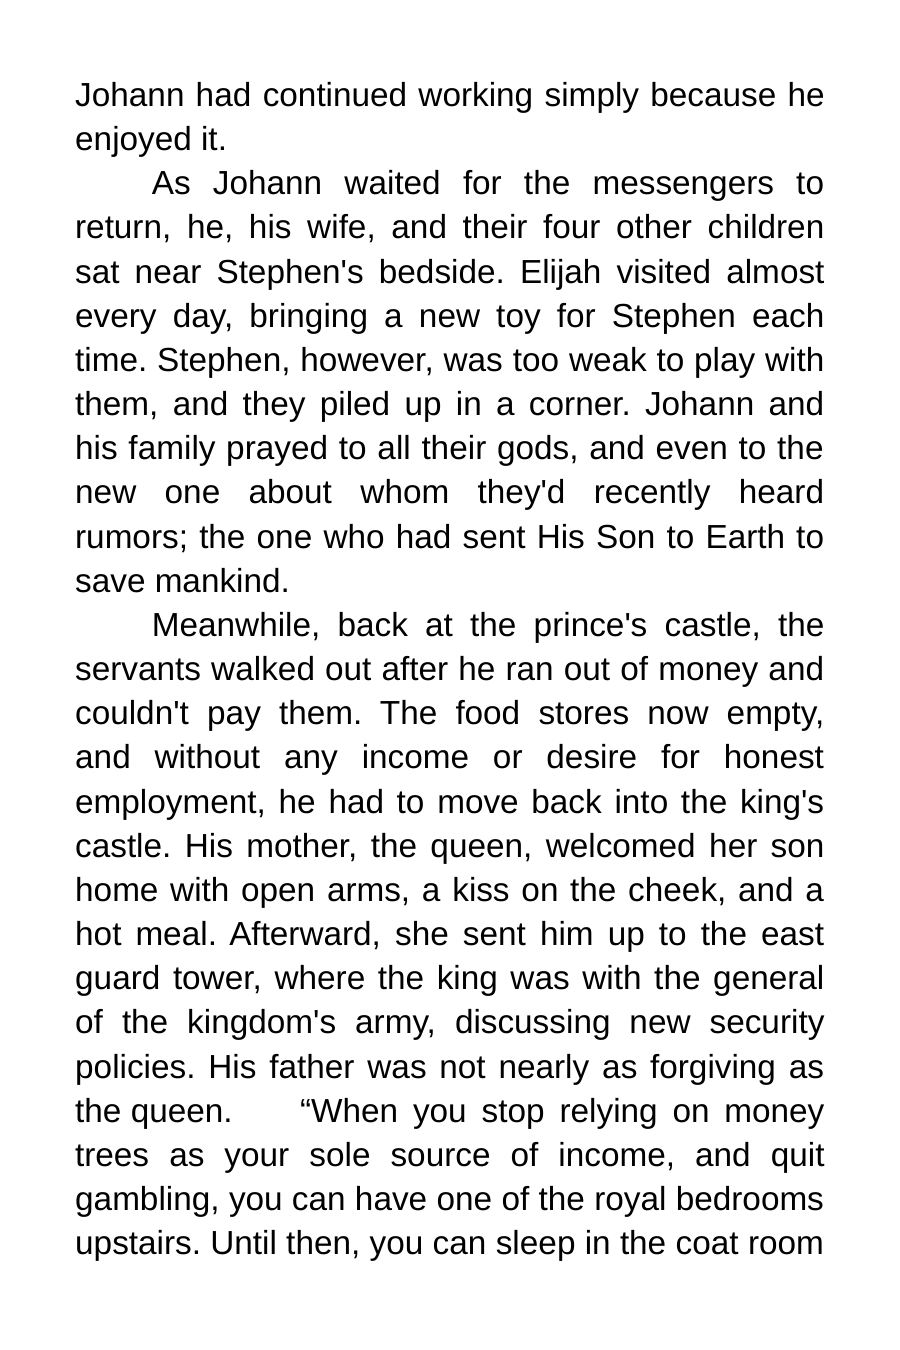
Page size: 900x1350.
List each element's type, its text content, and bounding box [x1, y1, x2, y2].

subtitle Johann had continued working simply because he enjoyed it. [75, 75, 825, 158]
subtitle As Johann waited for the messengers to return, he, his wife, and their four other children sat near Stephen's bedside. Elijah visited almost every day, bringing a new toy for Stephen each time. Stephen, however, was too weak to play with them, and they piled up in a corner. Johann and his family prayed to all their gods, and even to the new one about whom they'd recently heard rumors; the one who had sent His Son to Earth to save mankind. [75, 163, 825, 599]
subtitle Meanwhile, back at the prince's castle, the servants walked out after he ran out of money and couldn't pay them. The food stores now empty, and without any income or desire for honest employment, he had to move back into the king's castle. His mother, the queen, welcomed her son home with open arms, a kiss on the cheek, and a hot meal. Afterward, she sent him up to the east guard tower, where the king was with the general of the kingdom's army, discussing new security policies. His father was not nearly as forgiving as the queen. “When you stop relying on money trees as your sole source of income, and quit gambling, you can have one of the royal bedrooms upstairs. Until then, you can sleep in the coat room [75, 605, 825, 1262]
